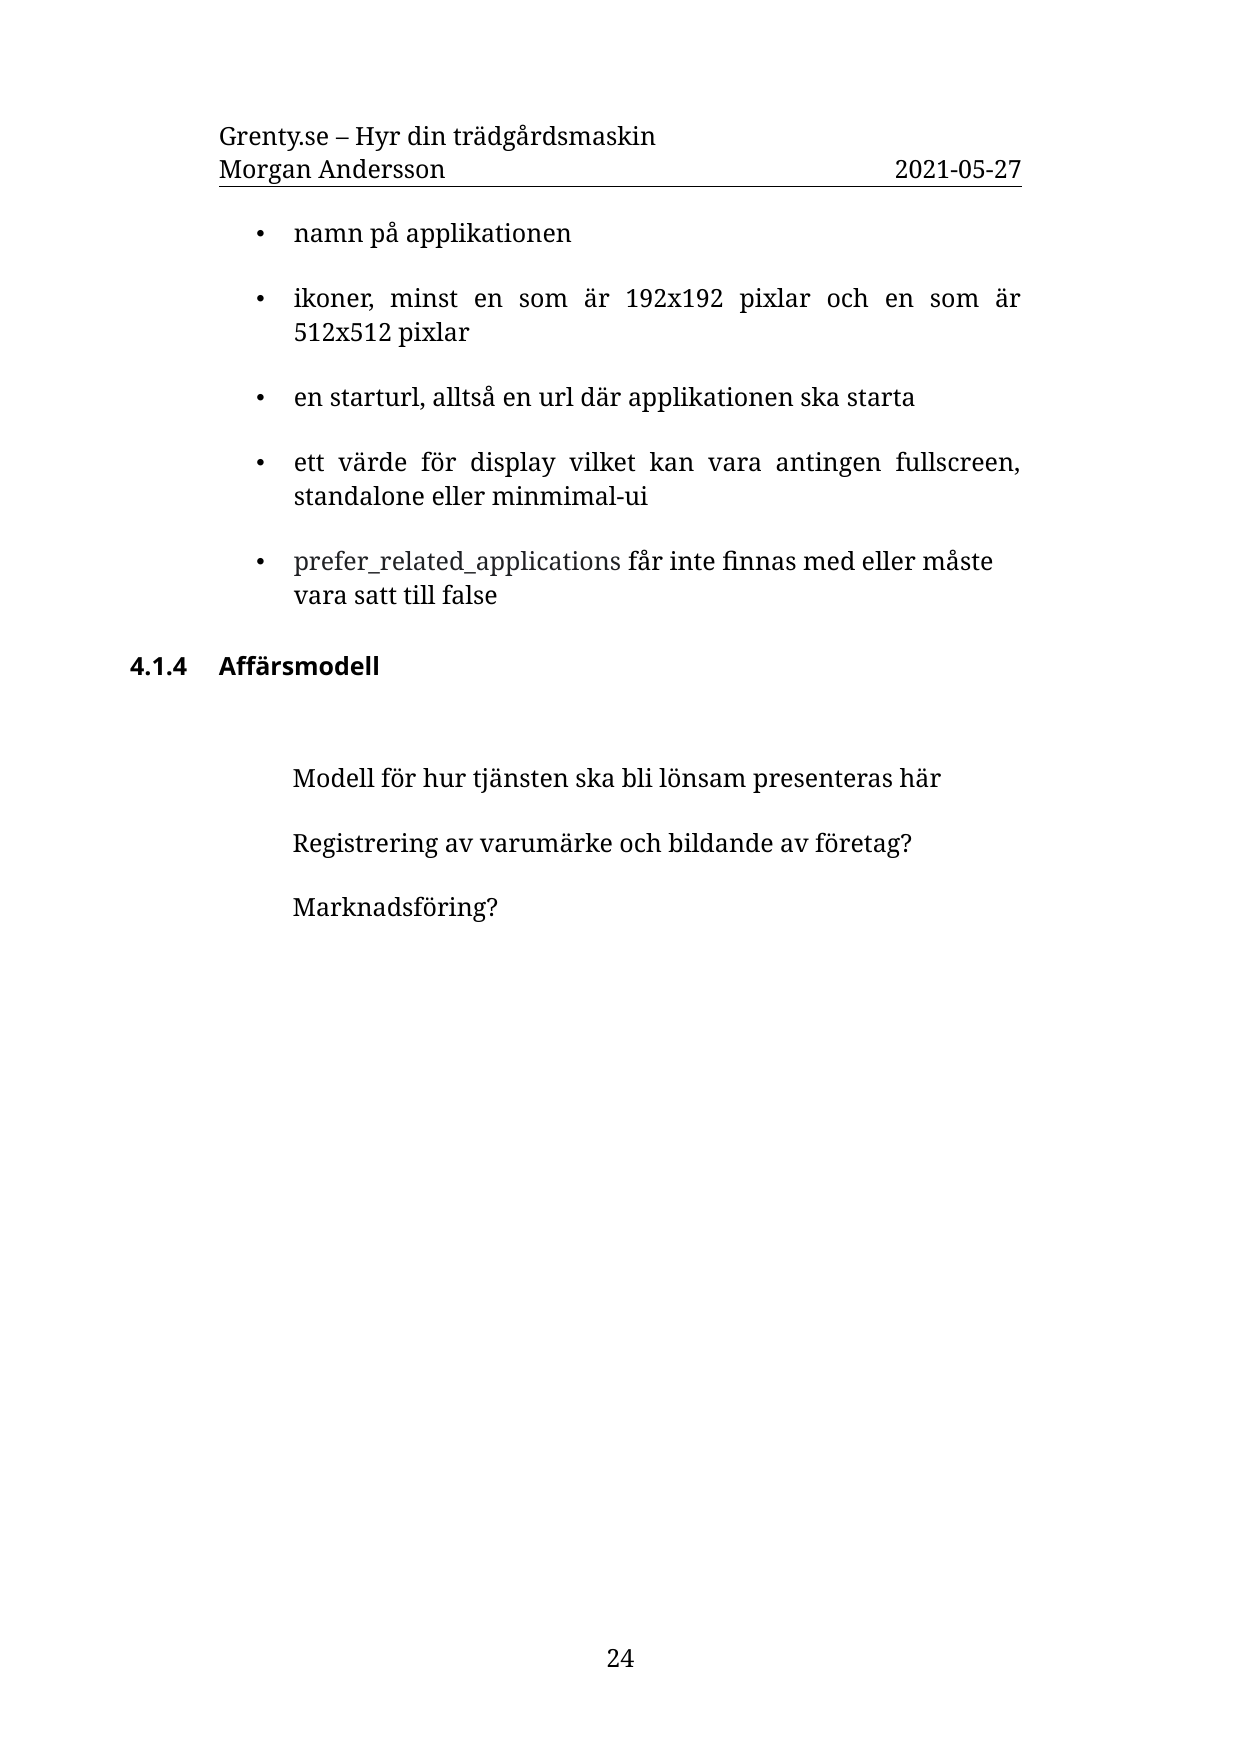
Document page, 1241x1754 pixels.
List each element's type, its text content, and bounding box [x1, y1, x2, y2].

list prefer_related_applications får inte finnas med eller måste vara satt till false [256, 543, 1022, 611]
list en starturl, alltså en url där applikationen ska starta [256, 379, 1022, 414]
text Registrering av varumärke och bildande av företag? [218, 825, 1022, 859]
subtitle Affärsmodell [130, 648, 1022, 683]
list namn på applikationen [256, 216, 1022, 250]
list ett värde för display vilket kan vara antingen fullscreen, standalone eller minmimal-ui [256, 444, 1022, 512]
list ikoner, minst en som är 192x192 pixlar och en som är 512x512 pixlar [256, 281, 1022, 349]
text Marknadsföring? [218, 890, 1022, 924]
text Modell för hur tjänsten ska bli lönsam presenteras här [218, 760, 1022, 794]
